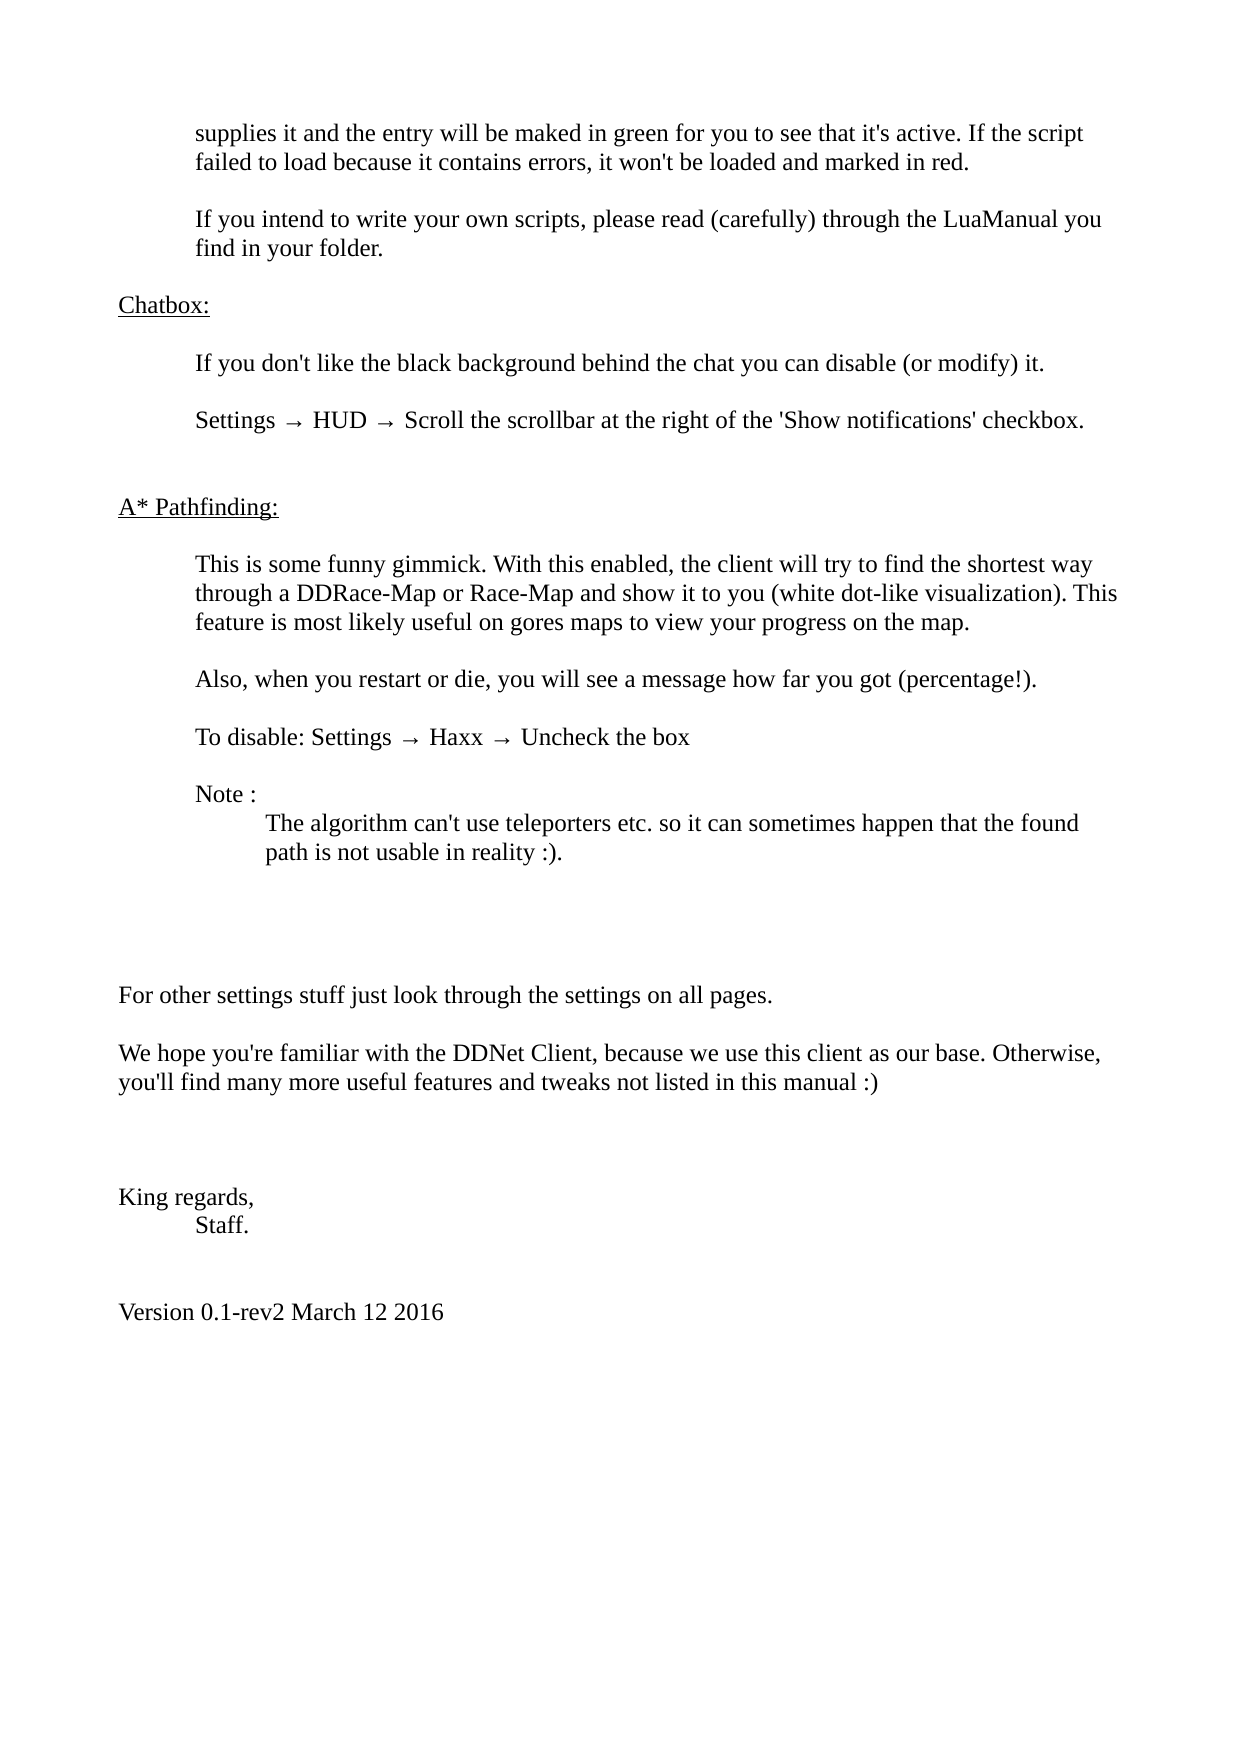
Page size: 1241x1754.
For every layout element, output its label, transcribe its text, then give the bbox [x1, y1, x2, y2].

text For other settings stuff just look through the settings on all pages. [118, 981, 1122, 1009]
text Note : [118, 779, 1122, 808]
text King regards, [118, 1182, 1122, 1211]
text We hope you're familiar with the DDNet Client, because we use this client as our base. Otherwise, you'll find many more useful features and tweaks not listed in this manual :) [118, 1038, 1122, 1096]
text feature is most likely useful on gores maps to view your progress on the map. [118, 607, 1122, 636]
text Staff. [118, 1211, 1122, 1239]
text Chatbox: [118, 291, 1122, 319]
text To disable: Settings → Haxx → Uncheck the box [118, 722, 1122, 751]
text This is some funny gimmick. With this enabled, the client will try to find the shortest way through a DDRace-Map or Race-Map and show it to you (white dot-like visualization). This [118, 549, 1122, 607]
text Version 0.1-rev2 March 12 2016 [118, 1268, 1122, 1326]
text Settings → HUD → Scroll the scrollbar at the right of the 'Show notifications' checkbox. [118, 406, 1122, 434]
text Also, when you restart or die, you will see a message how far you got (percentage!). [118, 664, 1122, 693]
text If you don't like the black background behind the chat you can disable (or modify) it. [118, 348, 1122, 377]
text supplies it and the entry will be maked in green for you to see that it's active. If the script failed to load because it contains errors, it won't be loaded and marked in red. [118, 118, 1122, 176]
text If you intend to write your own scripts, please read (carefully) through the LuaManual you find in your folder. [118, 204, 1122, 262]
text A* Pathfinding: [118, 492, 1122, 521]
text The algorithm can't use teleporters etc. so it can sometimes happen that the found path is not usable in reality :). [118, 808, 1122, 866]
